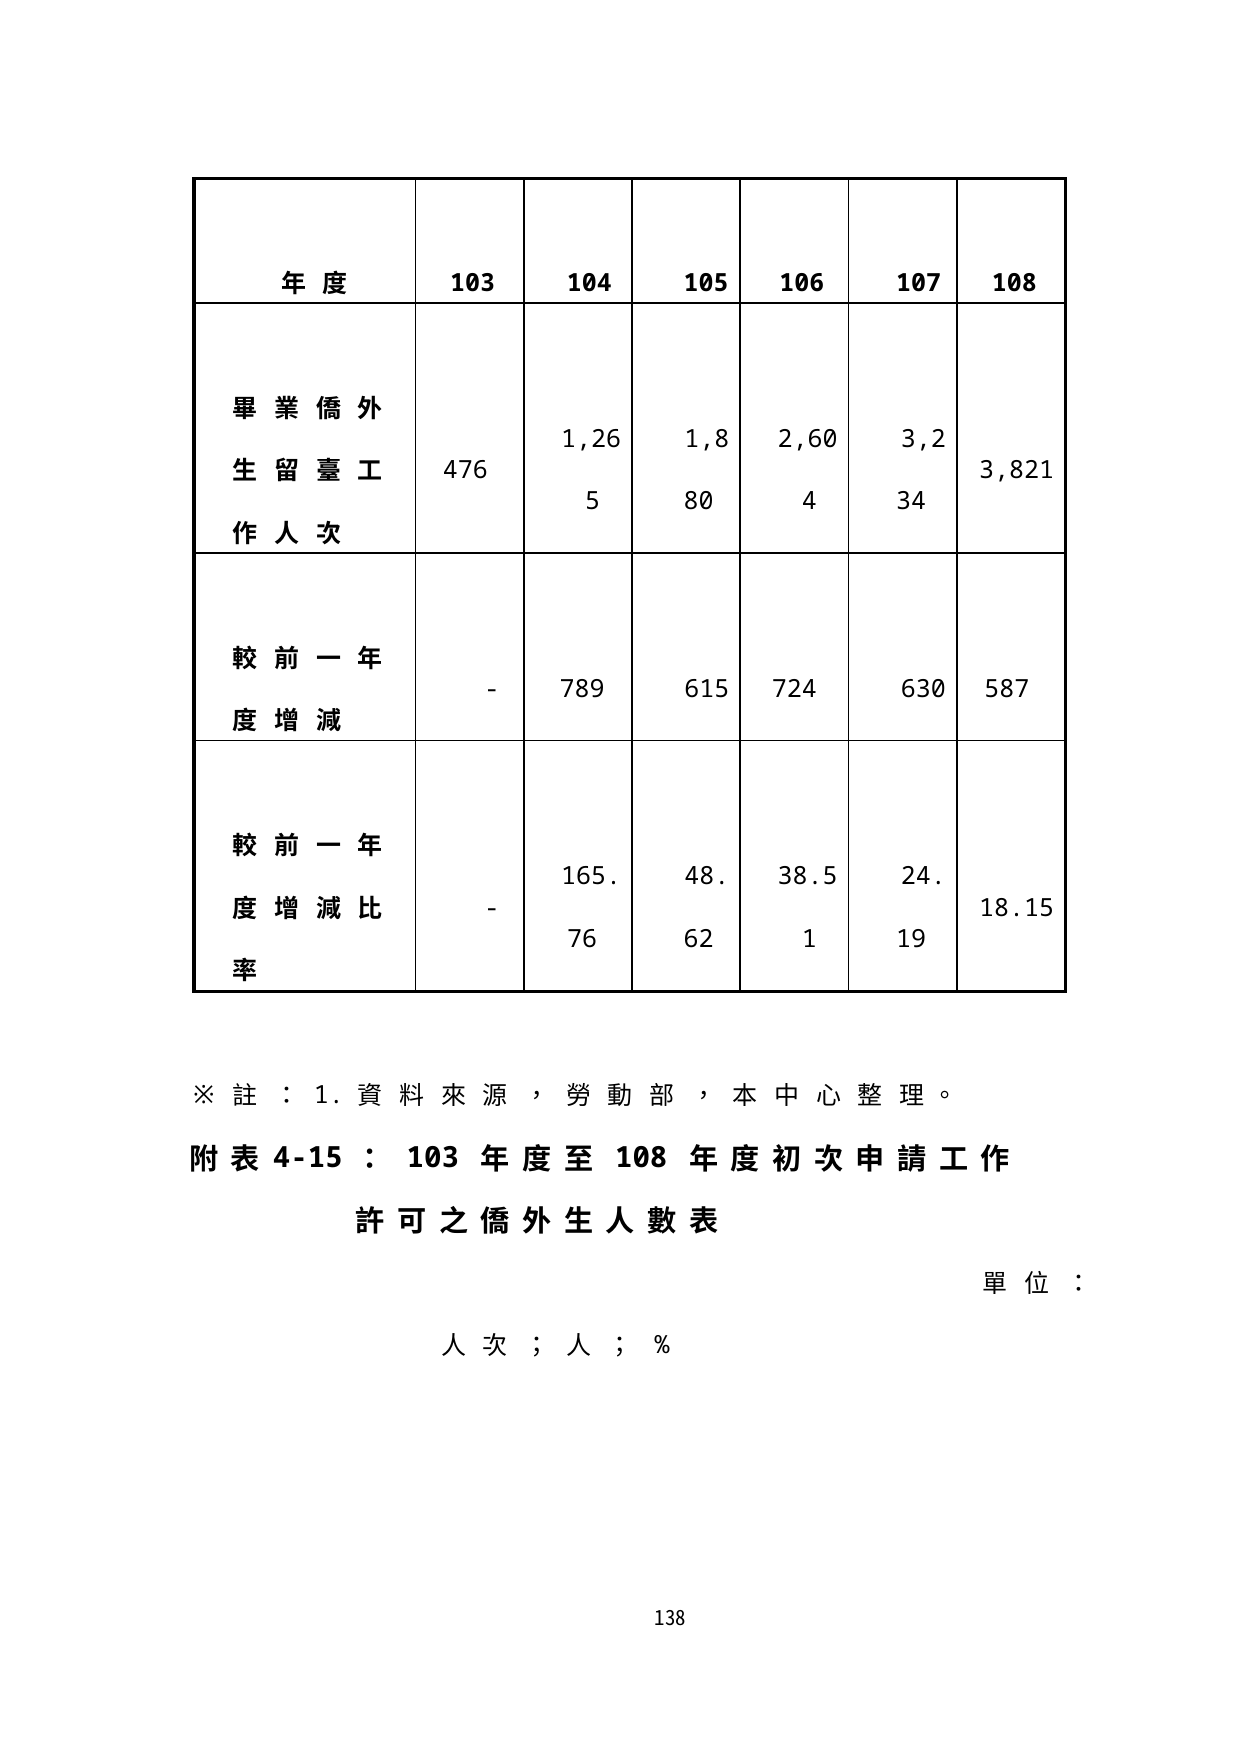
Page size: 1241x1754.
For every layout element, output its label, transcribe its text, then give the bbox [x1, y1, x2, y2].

table_cell 38.51 [741, 741, 848, 990]
table_cell - [416, 741, 523, 990]
table_cell 789 [525, 554, 631, 740]
table_cell 1,880 [633, 304, 739, 552]
text ※註：1.資料來源，勞動部，本中心整理。 [183, 1052, 1058, 1115]
table_cell 畢業僑外生留臺工作人次 [196, 304, 415, 552]
table_cell 615 [633, 554, 739, 740]
table_cell 1,265 [525, 304, 631, 552]
table_cell - [416, 554, 523, 740]
table_cell 24.19 [849, 741, 956, 990]
table_cell 3,234 [849, 304, 956, 552]
table_cell 較前一年度增減 [196, 554, 415, 740]
table_cell 較前一年度增減比率 [196, 741, 415, 990]
table_cell 476 [416, 304, 523, 552]
table_cell 630 [849, 554, 956, 740]
table_header 105 [633, 180, 739, 302]
table_header 106 [741, 180, 848, 302]
table_cell 587 [958, 554, 1064, 740]
table_header 108 [958, 180, 1064, 302]
table_cell 165.76 [525, 741, 631, 990]
table_cell 724 [741, 554, 848, 740]
table_cell 3,821 [958, 304, 1064, 552]
table_header 年度 [196, 180, 415, 302]
table_header 103 [416, 180, 523, 302]
text 附表4-15：103年度至108年度初次申請工作許可之僑外生人數表 [183, 1115, 1028, 1240]
table_cell 48.62 [633, 741, 739, 990]
text 單位：人次；人；% [183, 1240, 1072, 1365]
table_cell 18.15 [958, 741, 1064, 990]
table_cell 2,604 [741, 304, 848, 552]
table_header 104 [525, 180, 631, 302]
table_header 107 [849, 180, 956, 302]
